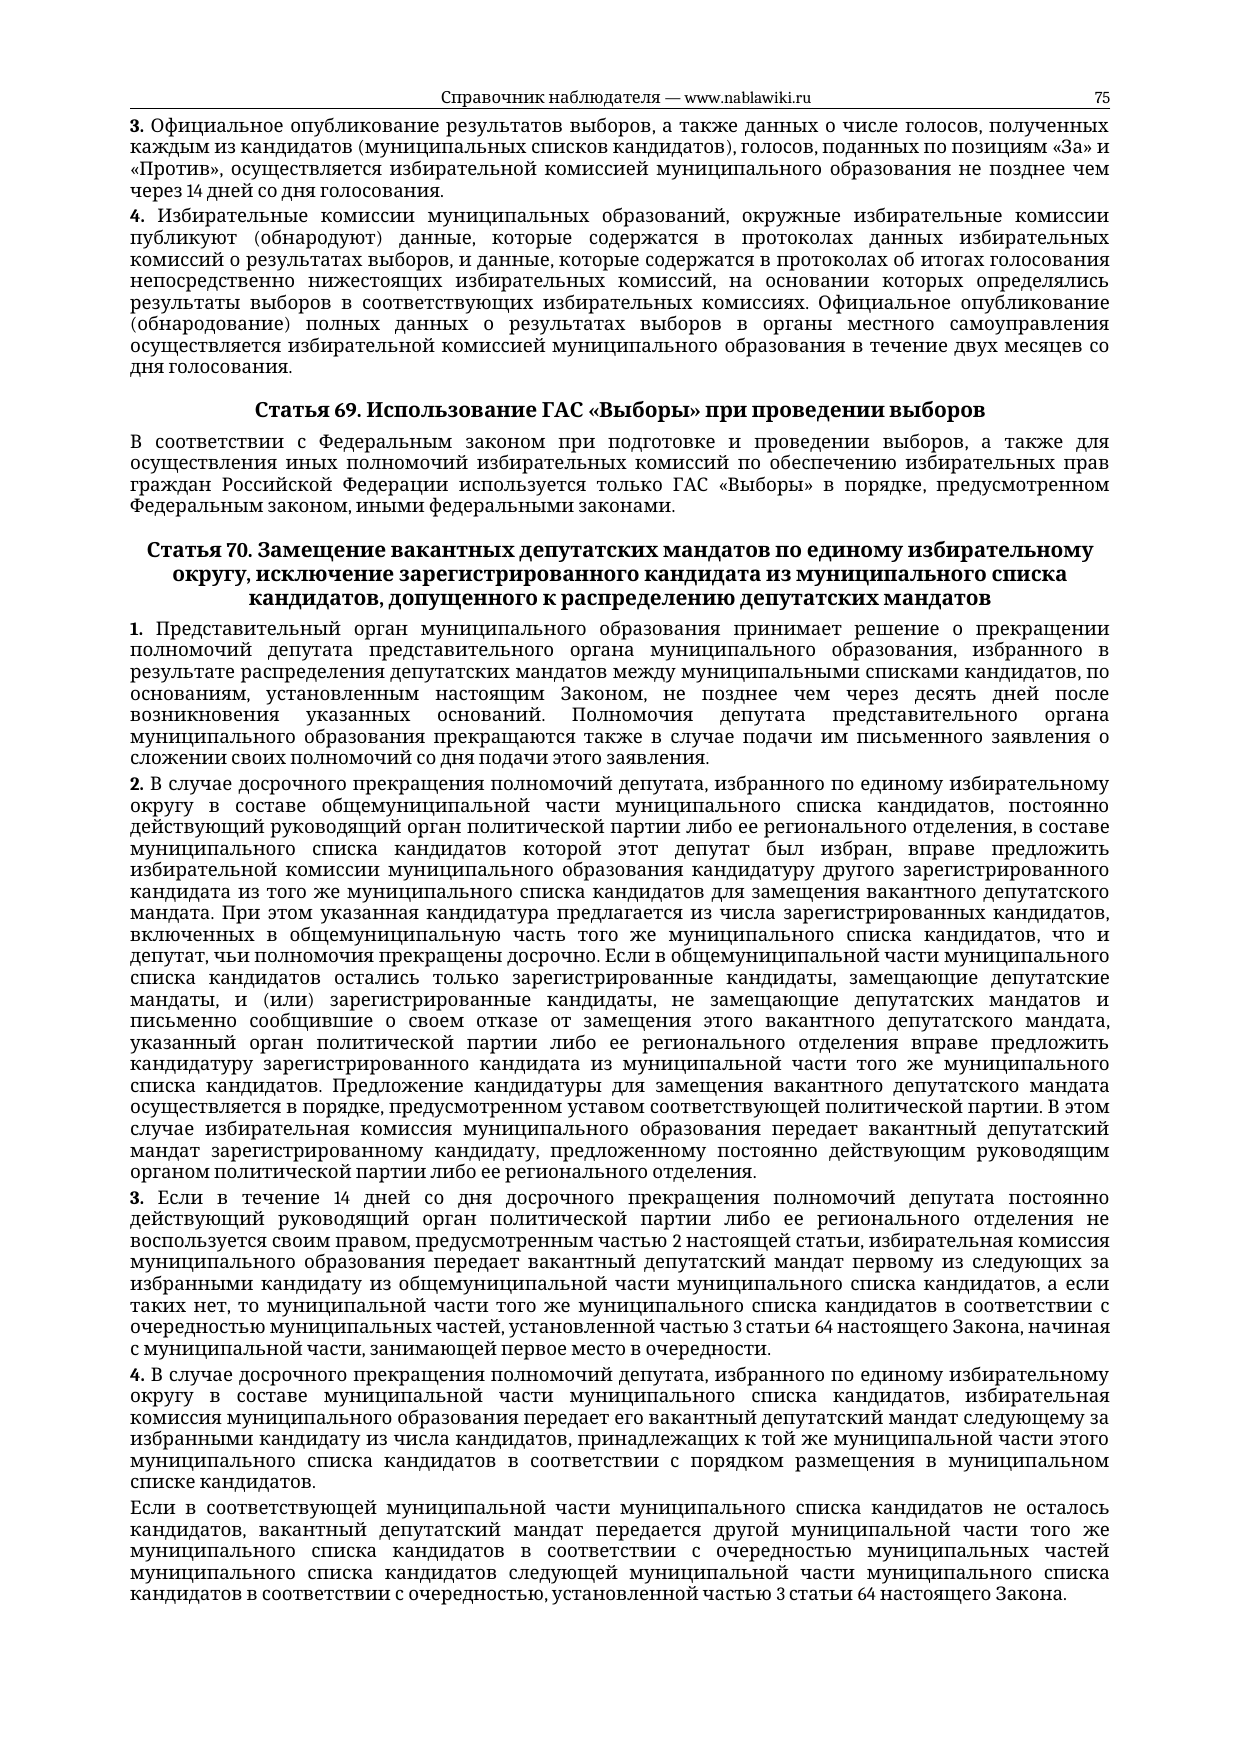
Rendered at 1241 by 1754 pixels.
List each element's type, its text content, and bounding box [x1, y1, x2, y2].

text Если в соответствующей муниципальной части муниципального списка кандидатов не осталось кандидатов, вакантный депутатский мандат передается другой муниципальной части того же муниципального списка кандидатов в соответствии с очередностью муниципальных частей муниципального списка кандидатов следующей муниципальной части муниципального списка кандидатов в соответствии с очередностью, установленной частью 3 статьи 64 настоящего Закона. [130, 1498, 1110, 1605]
text 4. В случае досрочного прекращения полномочий депутата, избранного по единому избирательному округу в составе муниципальной части муниципального списка кандидатов, избирательная комиссия муниципального образования передает его вакантный депутатский мандат следующему за избранными кандидату из числа кандидатов, принадлежащих к той же муниципальной части этого муниципального списка кандидатов в соответствии с порядком размещения в муниципальном списке кандидатов. [130, 1364, 1110, 1493]
subtitle Статья 70. Замещение вакантных депутатских мандатов по единому избирательному округу, исключение зарегистрированного кандидата из муниципального списка кандидатов, допущенного к распределению депутатских мандатов [130, 538, 1110, 610]
text 3. Официальное опубликование результатов выборов, а также данных о числе голосов, полученных каждым из кандидатов (муниципальных списков кандидатов), голосов, поданных по позициям «За» и «Против», осуществляется избирательной комиссией муниципального образования не позднее чем через 14 дней со дня голосования. [130, 116, 1110, 202]
subtitle Статья 69. Использование ГАС «Выборы» при проведении выборов [130, 399, 1110, 423]
text 1. Представительный орган муниципального образования принимает решение о прекращении полномочий депутата представительного органа муниципального образования, избранного в результате распределения депутатских мандатов между муниципальными списками кандидатов, по основаниям, установленным настоящим Законом, не позднее чем через десять дней после возникновения указанных оснований. Полномочия депутата представительного органа муниципального образования прекращаются также в случае подачи им письменного заявления о сложении своих полномочий со дня подачи этого заявления. [130, 618, 1110, 769]
text 4. Избирательные комиссии муниципальных образований, окружные избирательные комиссии публикуют (обнародуют) данные, которые содержатся в протоколах данных избирательных комиссий о результатах выборов, и данные, которые содержатся в протоколах об итогах голосования непосредственно нижестоящих избирательных комиссий, на основании которых определялись результаты выборов в соответствующих избирательных комиссиях. Официальное опубликование (обнародование) полных данных о результатах выборов в органы местного самоуправления осуществляется избирательной комиссией муниципального образования в течение двух месяцев со дня голосования. [130, 206, 1110, 378]
text 2. В случае досрочного прекращения полномочий депутата, избранного по единому избирательному округу в составе общемуниципальной части муниципального списка кандидатов, постоянно действующий руководящий орган политической партии либо ее регионального отделения, в составе муниципального списка кандидатов которой этот депутат был избран, вправе предложить избирательной комиссии муниципального образования кандидатуру другого зарегистрированного кандидата из того же муниципального списка кандидатов для замещения вакантного депутатского мандата. При этом указанная кандидатура предлагается из числа зарегистрированных кандидатов, включенных в общемуниципальную часть того же муниципального списка кандидатов, что и депутат, чьи полномочия прекращены досрочно. Если в общемуниципальной части муниципального списка кандидатов остались только зарегистрированные кандидаты, замещающие депутатские мандаты, и (или) зарегистрированные кандидаты, не замещающие депутатских мандатов и письменно сообщившие о своем отказе от замещения этого вакантного депутатского мандата, указанный орган политической партии либо ее регионального отделения вправе предложить кандидатуру зарегистрированного кандидата из муниципальной части того же муниципального списка кандидатов. Предложение кандидатуры для замещения вакантного депутатского мандата осуществляется в порядке, предусмотренном уставом соответствующей политической партии. В этом случае избирательная комиссия муниципального образования передает вакантный депутатский мандат зарегистрированному кандидату, предложенному постоянно действующим руководящим органом политической партии либо ее регионального отделения. [130, 773, 1110, 1183]
text 3. Если в течение 14 дней со дня досрочного прекращения полномочий депутата постоянно действующий руководящий орган политической партии либо ее регионального отделения не воспользуется своим правом, предусмотренным частью 2 настоящей статьи, избирательная комиссия муниципального образования передает вакантный депутатский мандат первому из следующих за избранными кандидату из общемуниципальной части муниципального списка кандидатов, а если таких нет, то муниципальной части того же муниципального списка кандидатов в соответствии с очередностью муниципальных частей, установленной частью 3 статьи 64 настоящего Закона, начиная с муниципальной части, занимающей первое место в очередности. [130, 1187, 1110, 1360]
text В соответствии с Федеральным законом при подготовке и проведении выборов, а также для осуществления иных полномочий избирательных комиссий по обеспечению избирательных прав граждан Российской Федерации используется только ГАС «Выборы» в порядке, предусмотренном Федеральным законом, иными федеральными законами. [130, 431, 1110, 518]
